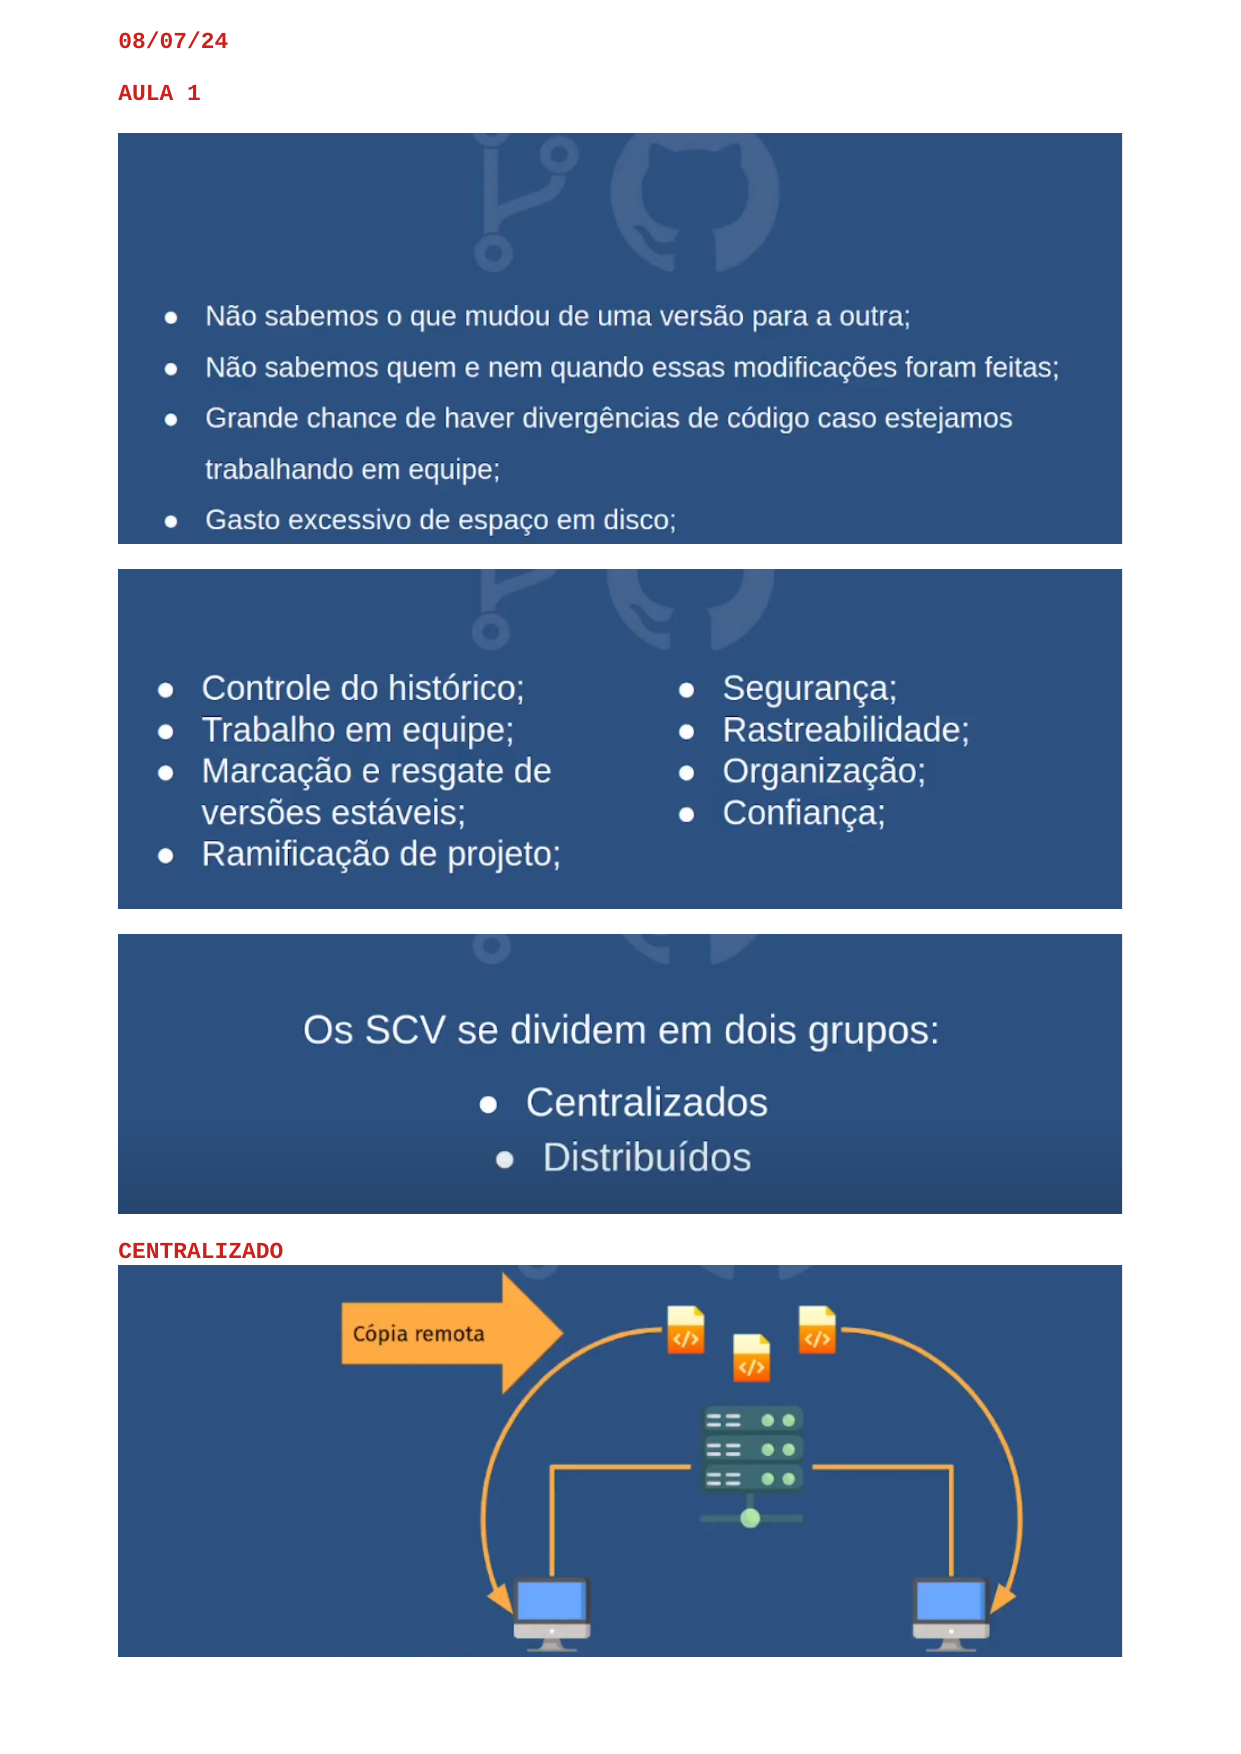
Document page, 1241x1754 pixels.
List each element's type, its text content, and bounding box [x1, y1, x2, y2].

text CENTRALIZADO [118, 1239, 1122, 1265]
picture [118, 934, 1123, 1214]
picture [118, 569, 1123, 909]
text 08/07/24 [118, 29, 1122, 55]
picture [118, 1265, 1123, 1657]
picture [118, 133, 1123, 544]
text AULA 1 [118, 81, 1122, 107]
